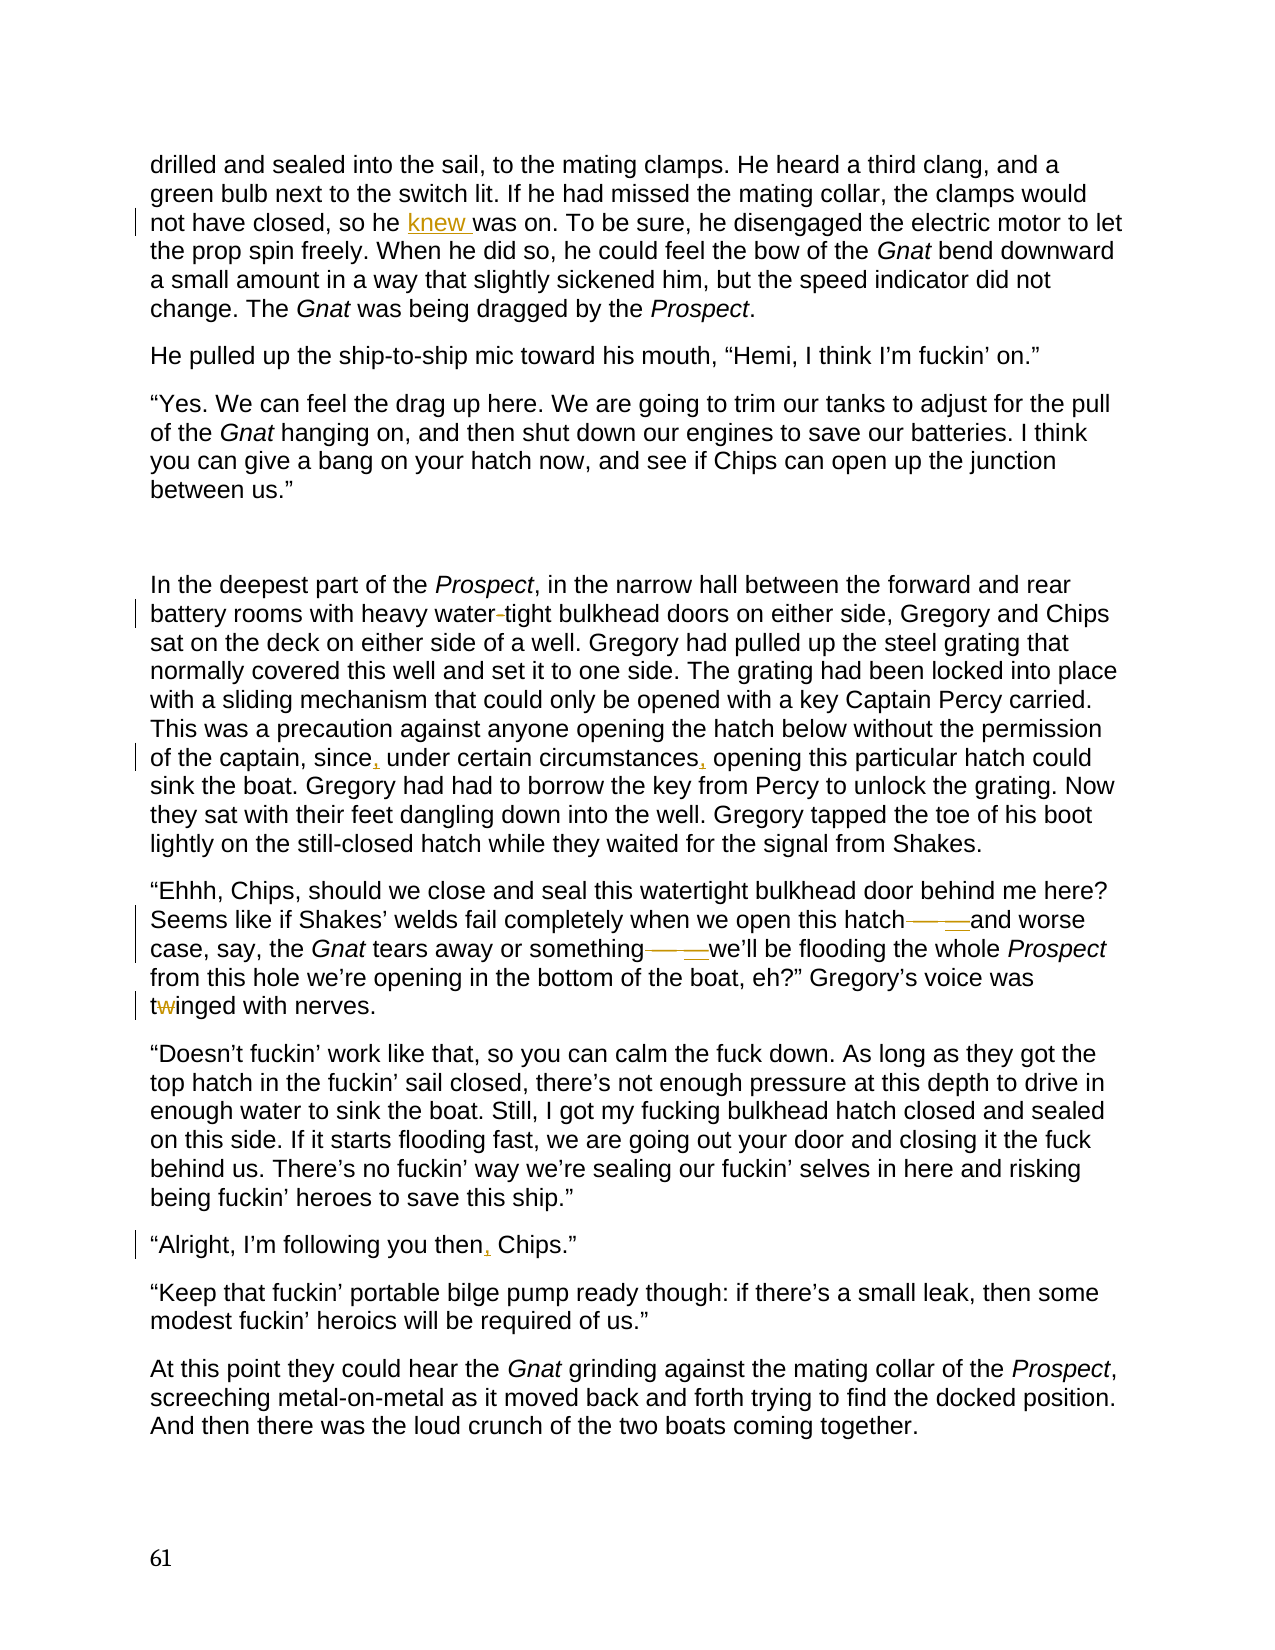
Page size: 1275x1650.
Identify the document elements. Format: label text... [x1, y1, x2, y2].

text He pulled up the ship-to-ship mic toward his mouth, “Hemi, I think I’m fuckin’ on.” [150, 341, 1125, 370]
text “Doesn’t fuckin’ work like that, so you can calm the fuck down. As long as they got the top hatch in the fuckin’ sail closed, there’s not enough pressure at this depth to drive in enough water to sink the boat. Still, I got my fucking bulkhead hatch closed and sealed on this side. If it starts flooding fast, we are going out your door and closing it the fuck behind us. There’s no fuckin’ way we’re sealing our fuckin’ selves in here and risking being fuckin’ heroes to save this ship.” [150, 1039, 1125, 1211]
text “Ehhh, Chips, should we close and seal this watertight bulkhead door behind me here? Seems like if Shakes’ welds fail completely when we open this hatch—and worse case, say, the Gnat tears away or something—we’ll be flooding the whole Prospect from this hole we’re opening in the bottom of the boat, eh?” Gregory’s voice was tinged with nerves. [150, 876, 1125, 1020]
text drilled and sealed into the sail, to the mating clamps. He heard a third clang, and a green bulb next to the switch lit. If he had missed the mating collar, the clamps would not have closed, so he knew was on. To be sure, he disengaged the electric motor to let the prop spin freely. When he did so, he could feel the bow of the Gnat bend downward a small amount in a way that slightly sickened him, but the speed indicator did not change. The Gnat was being dragged by the Prospect. [150, 150, 1125, 322]
text At this point they could hear the Gnat grinding against the mating collar of the Prospect, screeching metal-on-metal as it moved back and forth trying to find the docked position. And then there was the loud crunch of the two boats coming together. [150, 1354, 1125, 1440]
text “Yes. We can feel the drag up here. We are going to trim our tanks to adjust for the pull of the Gnat hanging on, and then shut down our engines to save our batteries. I think you can give a bang on your hatch now, and see if Chips can open up the junction between us.” [150, 389, 1125, 504]
text In the deepest part of the Prospect, in the narrow hall between the forward and rear battery rooms with heavy watertight bulkhead doors on either side, Gregory and Chips sat on the deck on either side of a well. Gregory had pulled up the steel grating that normally covered this well and set it to one side. The grating had been locked into place with a sliding mechanism that could only be opened with a key Captain Percy carried. This was a precaution against anyone opening the hatch below without the permission of the captain, since, under certain circumstances, opening this particular hatch could sink the boat. Gregory had had to borrow the key from Percy to unlock the grating. Now they sat with their feet dangling down into the well. Gregory tapped the toe of his boot lightly on the still-closed hatch while they waited for the signal from Shakes. [150, 570, 1125, 857]
text “Keep that fuckin’ portable bilge pump ready though: if there’s a small leak, then some modest fuckin’ heroics will be required of us.” [150, 1277, 1125, 1335]
text “Alright, I’m following you then, Chips.” [150, 1230, 1125, 1259]
